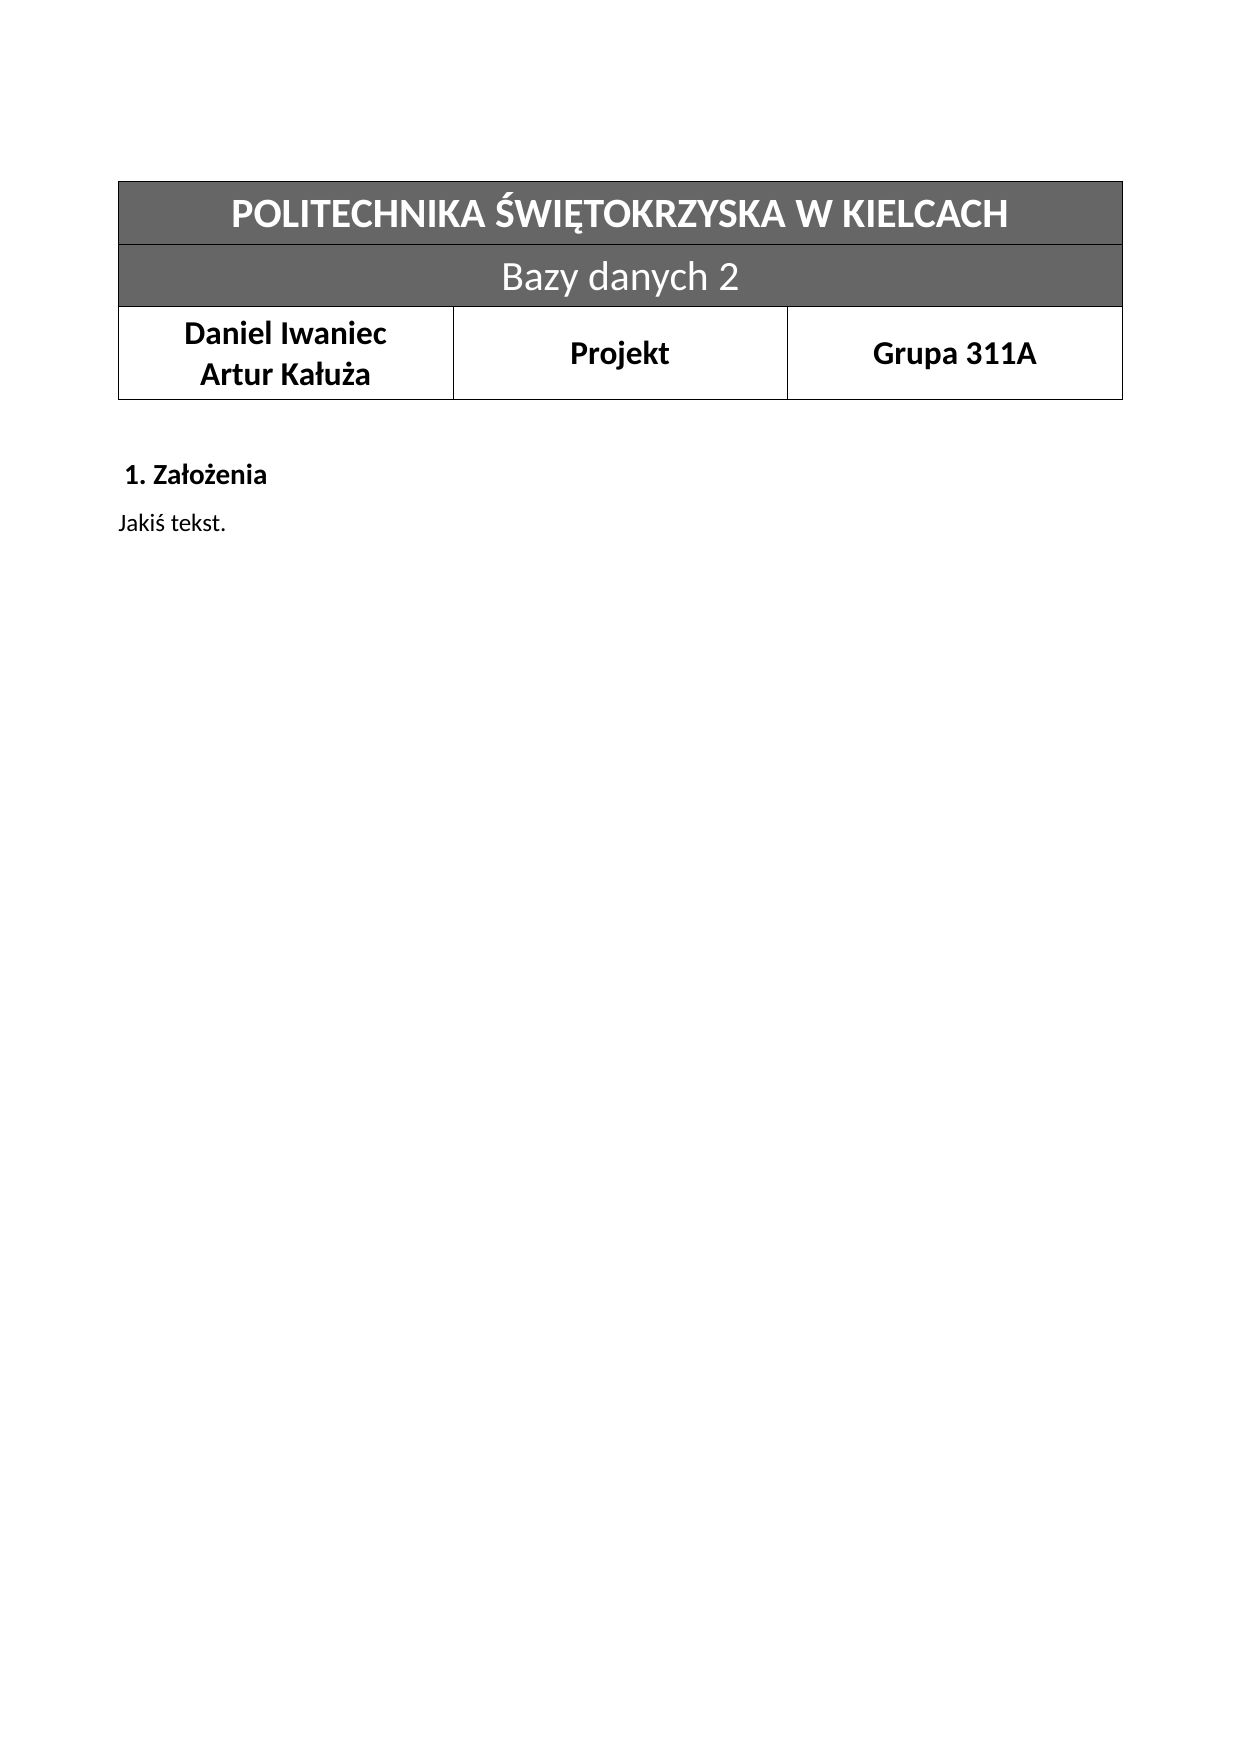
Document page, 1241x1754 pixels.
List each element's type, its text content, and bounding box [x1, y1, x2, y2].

text Jakiś tekst. [118, 507, 1122, 538]
table_cell Projekt [454, 307, 787, 399]
table_header 1. Założenia [118, 450, 1122, 497]
table_header POLITECHNIKA ŚWIĘTOKRZYSKA W KIELCACH [119, 182, 1122, 244]
table_cell Daniel Iwaniec Artur Kałuża [119, 307, 453, 399]
table_cell Grupa 311A [788, 307, 1122, 399]
table_cell Bazy danych 2 [119, 245, 1122, 306]
